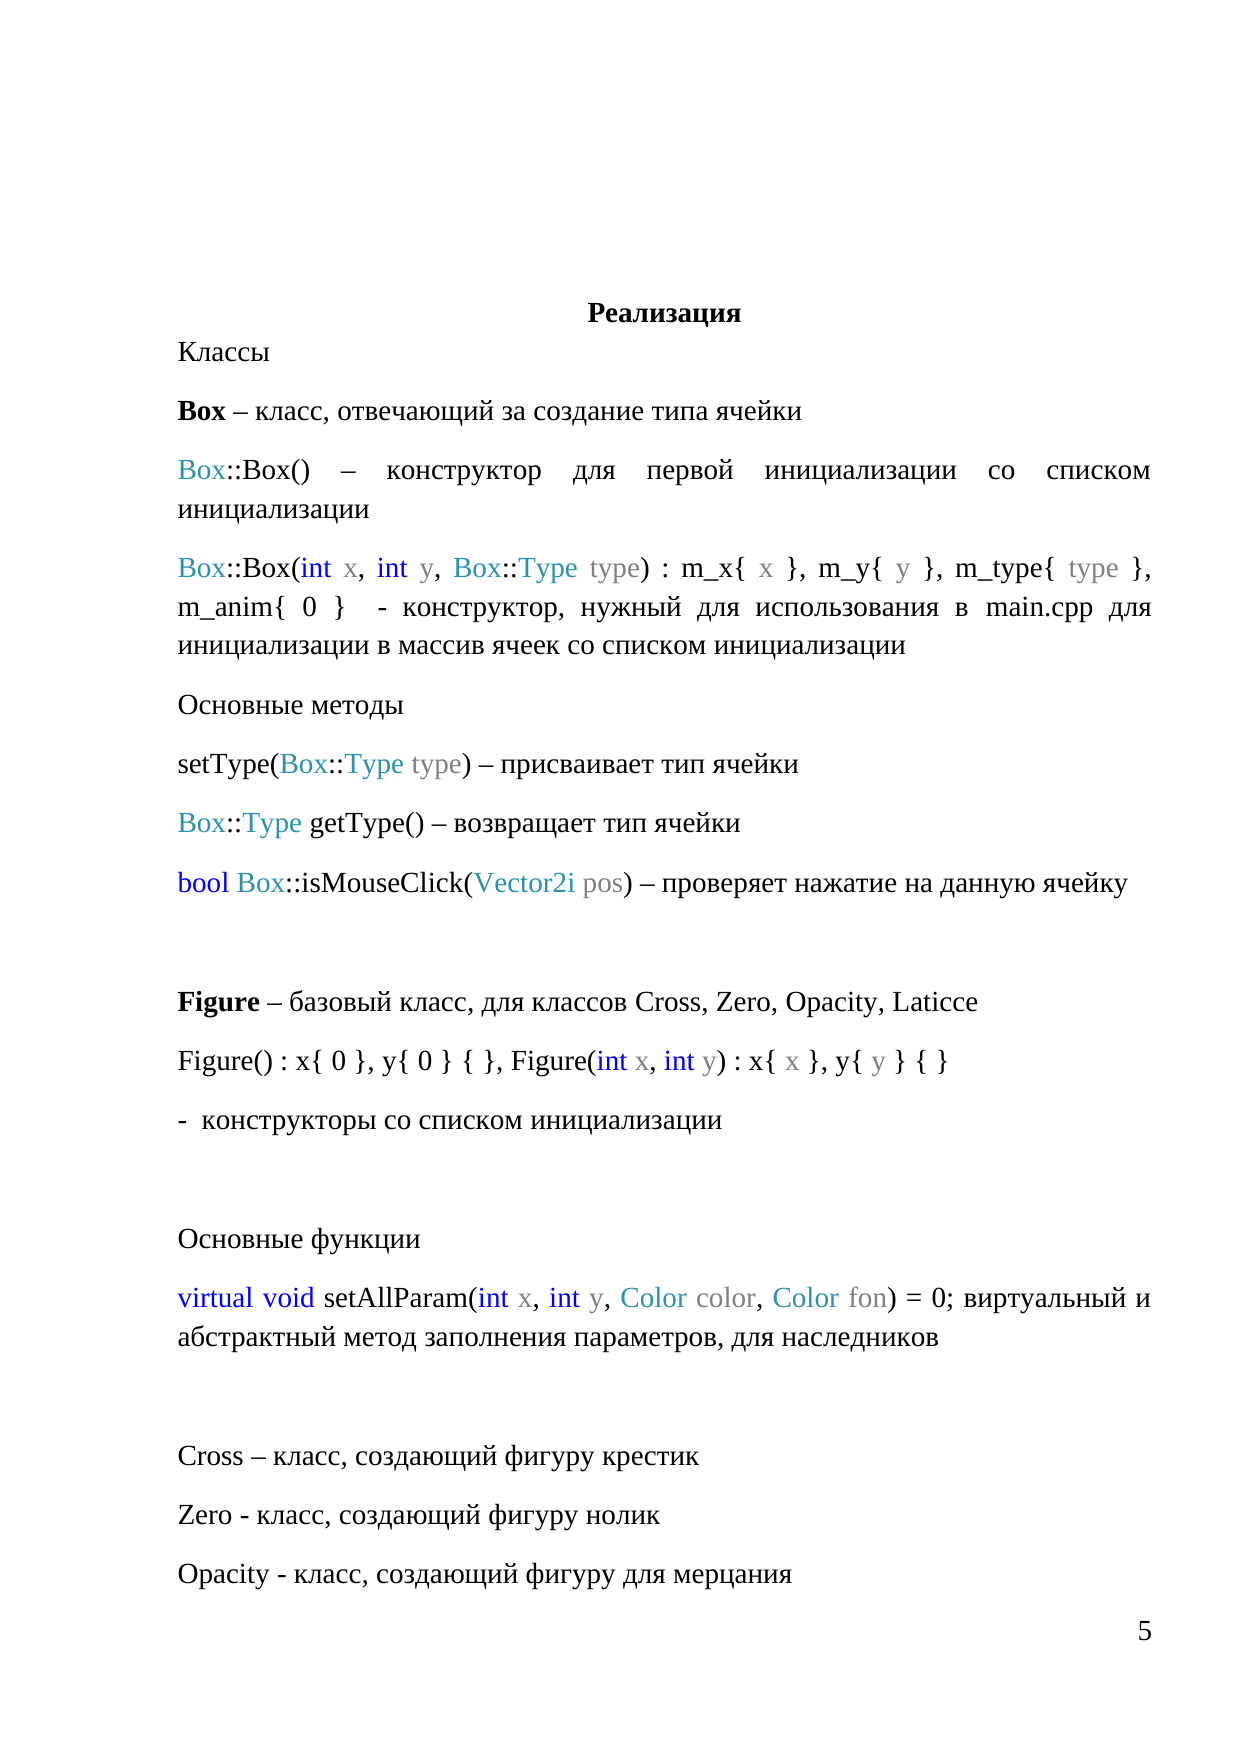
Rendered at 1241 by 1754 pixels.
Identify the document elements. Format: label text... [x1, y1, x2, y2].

text setType(Box::Type type) – присваивает тип ячейки [177, 746, 1152, 780]
text Box::Type getType() – возвращает тип ячейки [177, 806, 1152, 839]
text Figure – базовый класс, для классов Cross, Zero, Opacity, Laticce [177, 984, 1152, 1017]
text Opacity - класс, создающий фигуру для мерцания [177, 1557, 1152, 1590]
text virtual void setAllParam(int x, int y, Color color, Color fon) = 0; виртуальный и абстрактный метод заполнения параметров, для наследников [177, 1281, 1152, 1353]
text Cross – класс, создающий фигуру крестик [177, 1438, 1152, 1471]
text Zero - класс, создающий фигуру нолик [177, 1497, 1152, 1531]
text bool Box::isMouseClick(Vector2i pos) – проверяет нажатие на данную ячейку [177, 865, 1152, 898]
text Основные методы [177, 687, 1152, 720]
text Box::Box() – конструктор для первой инициализации со списком инициализации [177, 452, 1152, 524]
text Box::Box(int x, int y, Box::Type type) : m_x{ x }, m_y{ y }, m_type{ type }, m_anim{ 0 } - конструктор, нужный для использования в main.cpp для инициализации в массив ячеек со списком инициализации [177, 550, 1152, 661]
text Классы [177, 334, 1152, 367]
text Figure() : x{ 0 }, y{ 0 } { }, Figure(int x, int y) : x{ x }, y{ y } { } [177, 1043, 1152, 1077]
subtitle Реализация [177, 295, 1152, 329]
text Основные функции [177, 1221, 1152, 1255]
text - конструкторы со списком инициализации [177, 1102, 1152, 1136]
text Box – класс, отвечающий за создание типа ячейки [177, 393, 1152, 427]
